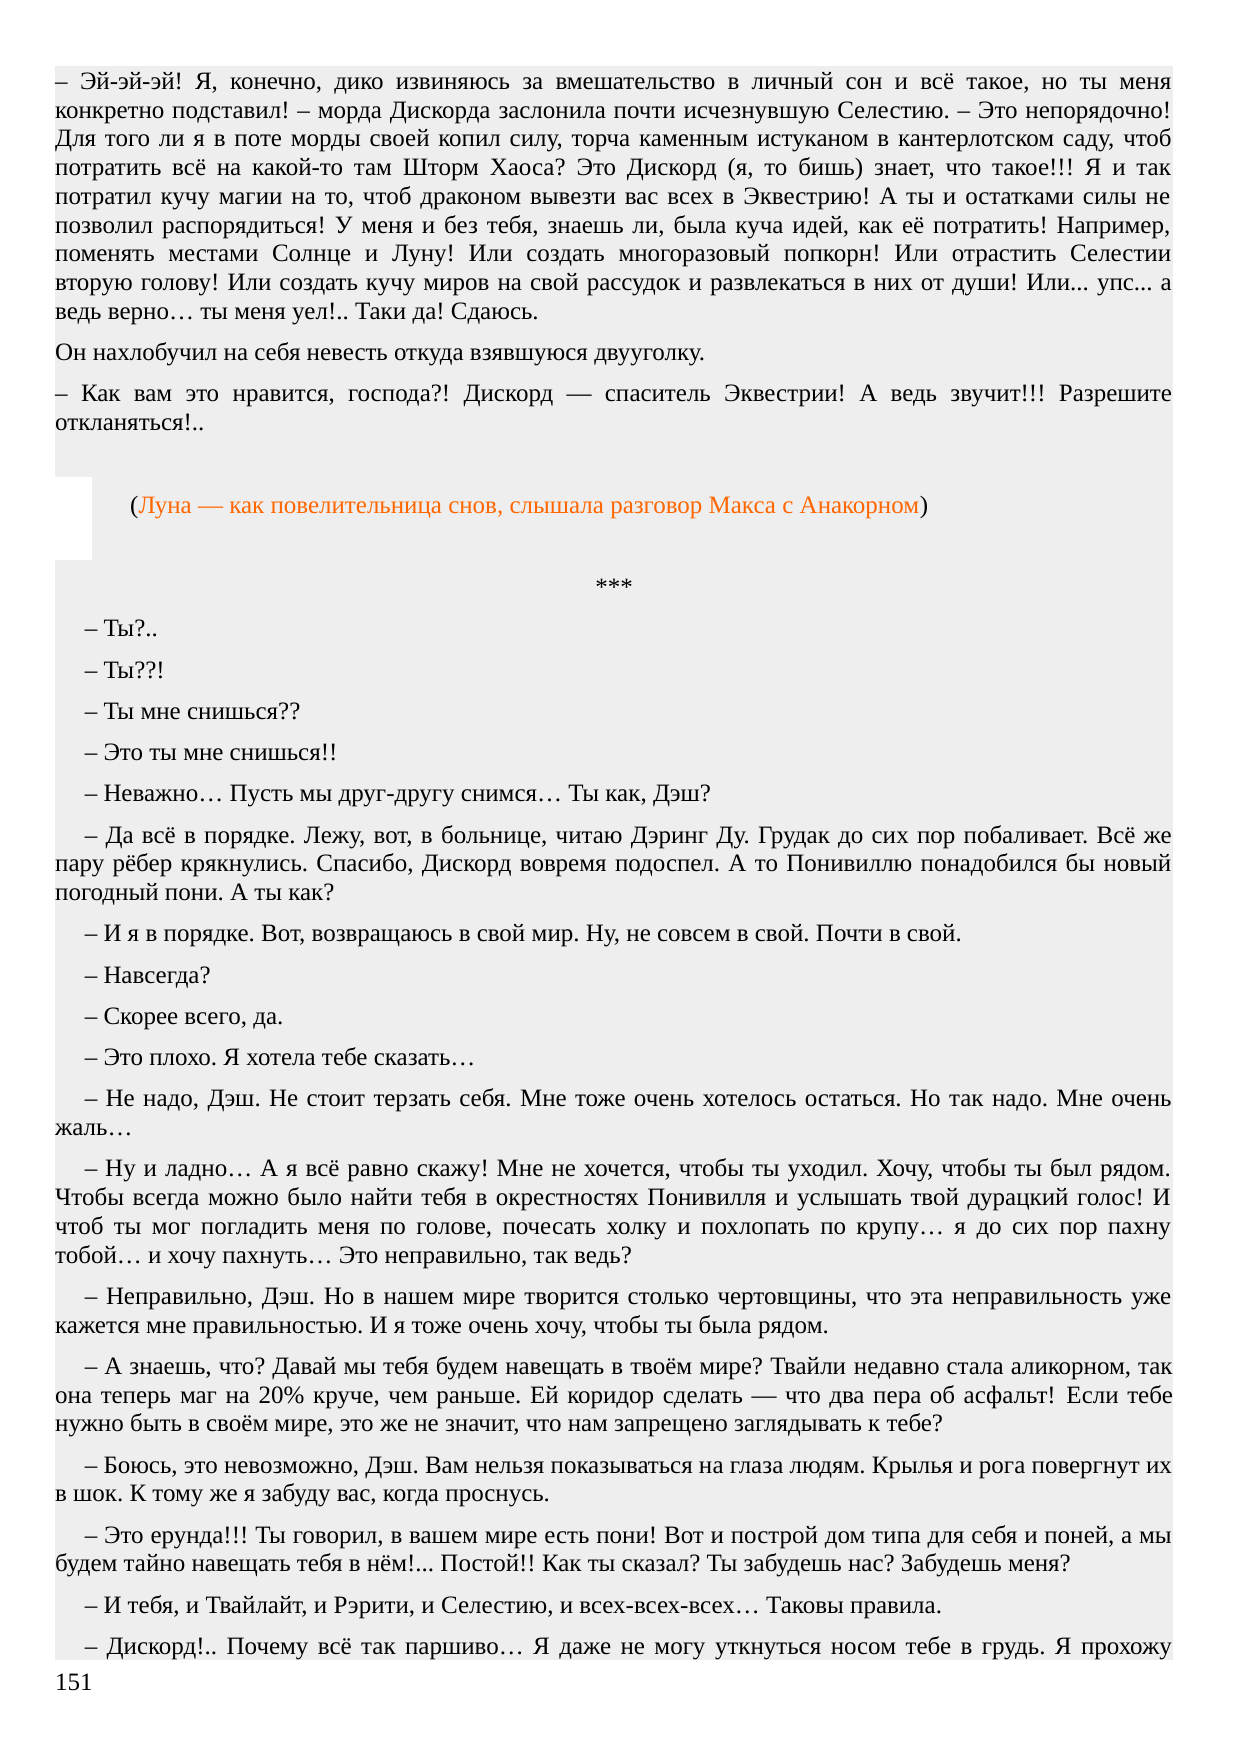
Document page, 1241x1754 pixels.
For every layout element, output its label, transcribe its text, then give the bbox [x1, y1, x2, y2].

text – Эй-эй-эй! Я, конечно, дико извиняюсь за вмешательство в личный сон и всё такое, но ты меня конкретно подставил! – морда Дискорда заслонила почти исчезнувшую Селестию. – Это непорядочно! Для того ли я в поте морды своей копил силу, торча каменным истуканом в кантерлотском саду, чтоб потратить всё на какой-то там Шторм Хаоса? Это Дискорд (я, то бишь) знает, что такое!!! Я и так потратил кучу магии на то, чтоб драконом вывезти вас всех в Эквестрию! А ты и остатками силы не позволил распорядиться! У меня и без тебя, знаешь ли, была куча идей, как её потратить! Например, поменять местами Солнце и Луну! Или создать многоразовый попкорн! Или отрастить Селестии вторую голову! Или создать кучу миров на свой рассудок и развлекаться в них от души! Или... упс... а ведь верно… ты меня уел!.. Таки да! Сдаюсь. [55, 66, 1173, 325]
text – Неважно… Пусть мы друг-другу снимся… Ты как, Дэш? [55, 778, 1173, 807]
text – Неправильно, Дэш. Но в нашем мире творится столько чертовщины, что эта неправильность уже кажется мне правильностью. И я тоже очень хочу, чтобы ты была рядом. [55, 1281, 1173, 1338]
text – И тебя, и Твайлайт, и Рэрити, и Селестию, и всех-всех-всех… Таковы правила. [55, 1590, 1173, 1618]
text *** [55, 572, 1173, 601]
text – Ты??! [55, 655, 1173, 683]
text – Да всё в порядке. Лежу, вот, в больнице, читаю Дэринг Ду. Грудак до сих пор побаливает. Всё же пару рёбер крякнулись. Спасибо, Дискорд вовремя подоспел. А то Понивиллю понадобился бы новый погодный пони. А ты как? [55, 820, 1173, 906]
text – Ты мне снишься?? [55, 696, 1173, 725]
text – Боюсь, это невозможно, Дэш. Вам нельзя показываться на глаза людям. Крылья и рога повергнут их в шок. К тому же я забуду вас, когда проснусь. [55, 1450, 1173, 1507]
text – Навсегда? [55, 960, 1173, 988]
text – Скорее всего, да. [55, 1001, 1173, 1030]
text – Не надо, Дэш. Не стоит терзать себя. Мне тоже очень хотелось остаться. Но так надо. Мне очень жаль… [55, 1083, 1173, 1141]
text – А знаешь, что? Давай мы тебя будем навещать в твоём мире? Твайли недавно стала аликорном, так она теперь маг на 20% круче, чем раньше. Ей коридор сделать — что два пера об асфальт! Если тебе нужно быть в своём мире, это же не значит, что нам запрещено заглядывать к тебе? [55, 1351, 1173, 1437]
text Он нахлобучил на себя невесть откуда взявшуюся двууголку. [55, 337, 1173, 366]
text – Ты?.. [55, 613, 1173, 642]
text – Как вам это нравится, господа?! Дискорд — спаситель Эквестрии! А ведь звучит!!! Разрешите откланяться!.. [55, 378, 1173, 436]
text – Это ты мне снишься!! [55, 737, 1173, 766]
text – И я в порядке. Вот, возвращаюсь в свой мир. Ну, не совсем в свой. Почти в свой. [55, 918, 1173, 947]
text – Ну и ладно… А я всё равно скажу! Мне не хочется, чтобы ты уходил. Хочу, чтобы ты был рядом. Чтобы всегда можно было найти тебя в окрестностях Понивилля и услышать твой дурацкий голос! И чтоб ты мог погладить меня по голове, почесать холку и похлопать по крупу… я до сих пор пахну тобой… и хочу пахнуть… Это неправильно, так ведь? [55, 1153, 1173, 1268]
text – Это ерунда!!! Ты говорил, в вашем мире есть пони! Вот и построй дом типа для себя и поней, а мы будем тайно навещать тебя в нём!... Постой!! Как ты сказал? Ты забудешь нас? Забудешь меня? [55, 1520, 1173, 1577]
text – Это плохо. Я хотела тебе сказать… [55, 1042, 1173, 1071]
text – Дискорд!.. Почему всё так паршиво… Я даже не могу уткнуться носом тебе в грудь. Я прохожу [55, 1631, 1173, 1660]
list (Луна — как повелительница снов, слышала разговор Макса с Анакорном) [92, 490, 1173, 518]
